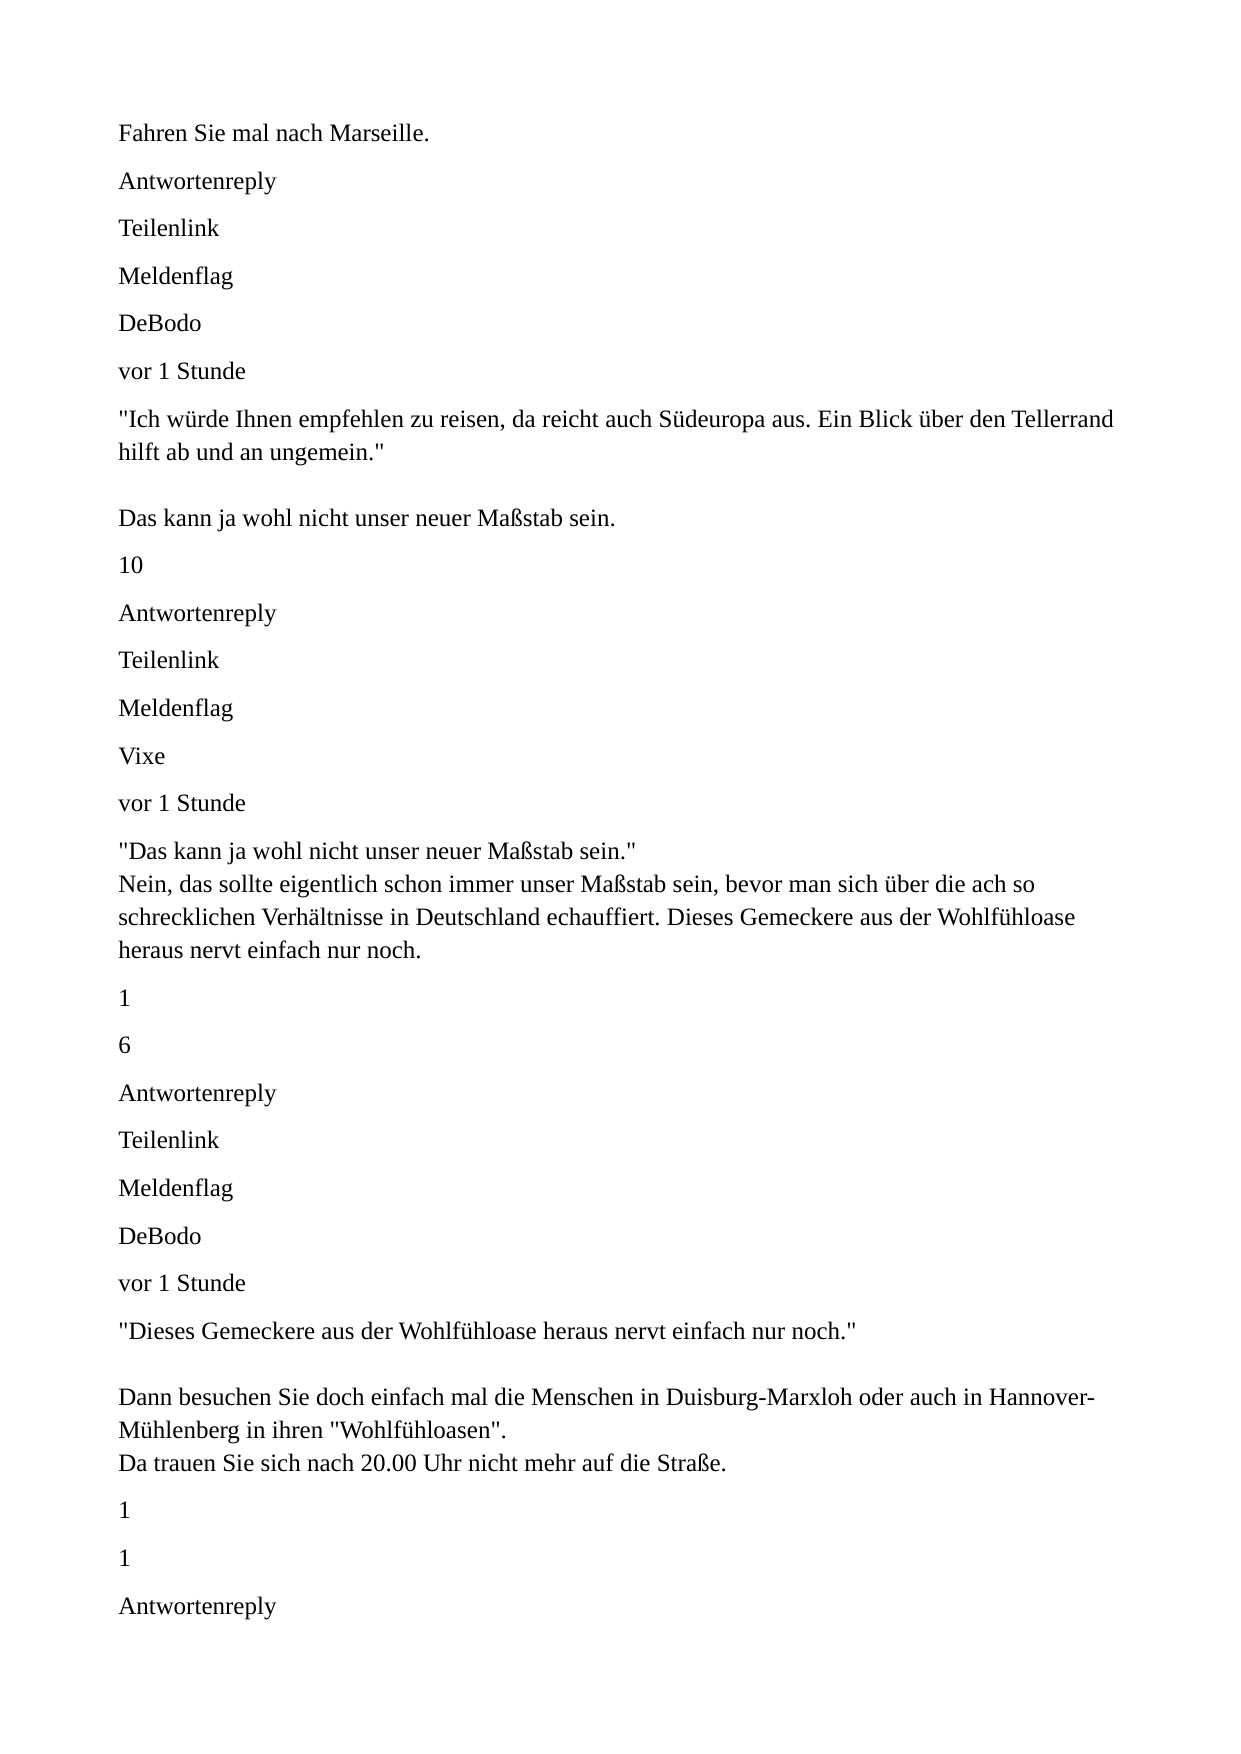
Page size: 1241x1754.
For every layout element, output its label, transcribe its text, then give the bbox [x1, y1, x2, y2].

text Meldenflag [118, 1173, 1122, 1202]
text vor 1 Stunde [118, 1268, 1122, 1297]
text 1 [118, 983, 1122, 1011]
text "Das kann ja wohl nicht unser neuer Maßstab sein." Nein, das sollte eigentlich schon immer unser Maßstab sein, bevor man sich über die ach so schrecklichen Verhältnisse in Deutschland echauffiert. Dieses Gemeckere aus der Wohlfühloase heraus nervt einfach nur noch. [118, 836, 1122, 964]
text Meldenflag [118, 261, 1122, 290]
text Antwortenreply [118, 598, 1122, 627]
text 6 [118, 1030, 1122, 1059]
text DeBodo [118, 1221, 1122, 1249]
text Meldenflag [118, 693, 1122, 722]
text Vixe [118, 741, 1122, 769]
text Antwortenreply [118, 1078, 1122, 1107]
text "Ich würde Ihnen empfehlen zu reisen, da reicht auch Südeuropa aus. Ein Blick über den Tellerrand hilft ab und an ungemein." Das kann ja wohl nicht unser neuer Maßstab sein. [118, 404, 1122, 532]
text DeBodo [118, 308, 1122, 337]
text vor 1 Stunde [118, 356, 1122, 385]
text 10 [118, 550, 1122, 579]
text Fahren Sie mal nach Marseille. [118, 118, 1122, 147]
text 1 [118, 1543, 1122, 1572]
text Antwortenreply [118, 1591, 1122, 1619]
text vor 1 Stunde [118, 788, 1122, 817]
text 1 [118, 1496, 1122, 1524]
text Teilenlink [118, 213, 1122, 242]
text "Dieses Gemeckere aus der Wohlfühloase heraus nervt einfach nur noch." Dann besuchen Sie doch einfach mal die Menschen in Duisburg-Marxloh oder auch in Hannover-Mühlenberg in ihren "Wohlfühloasen". Da trauen Sie sich nach 20.00 Uhr nicht mehr auf die Straße. [118, 1316, 1122, 1477]
text Teilenlink [118, 1126, 1122, 1154]
text Antwortenreply [118, 166, 1122, 194]
text Teilenlink [118, 646, 1122, 674]
